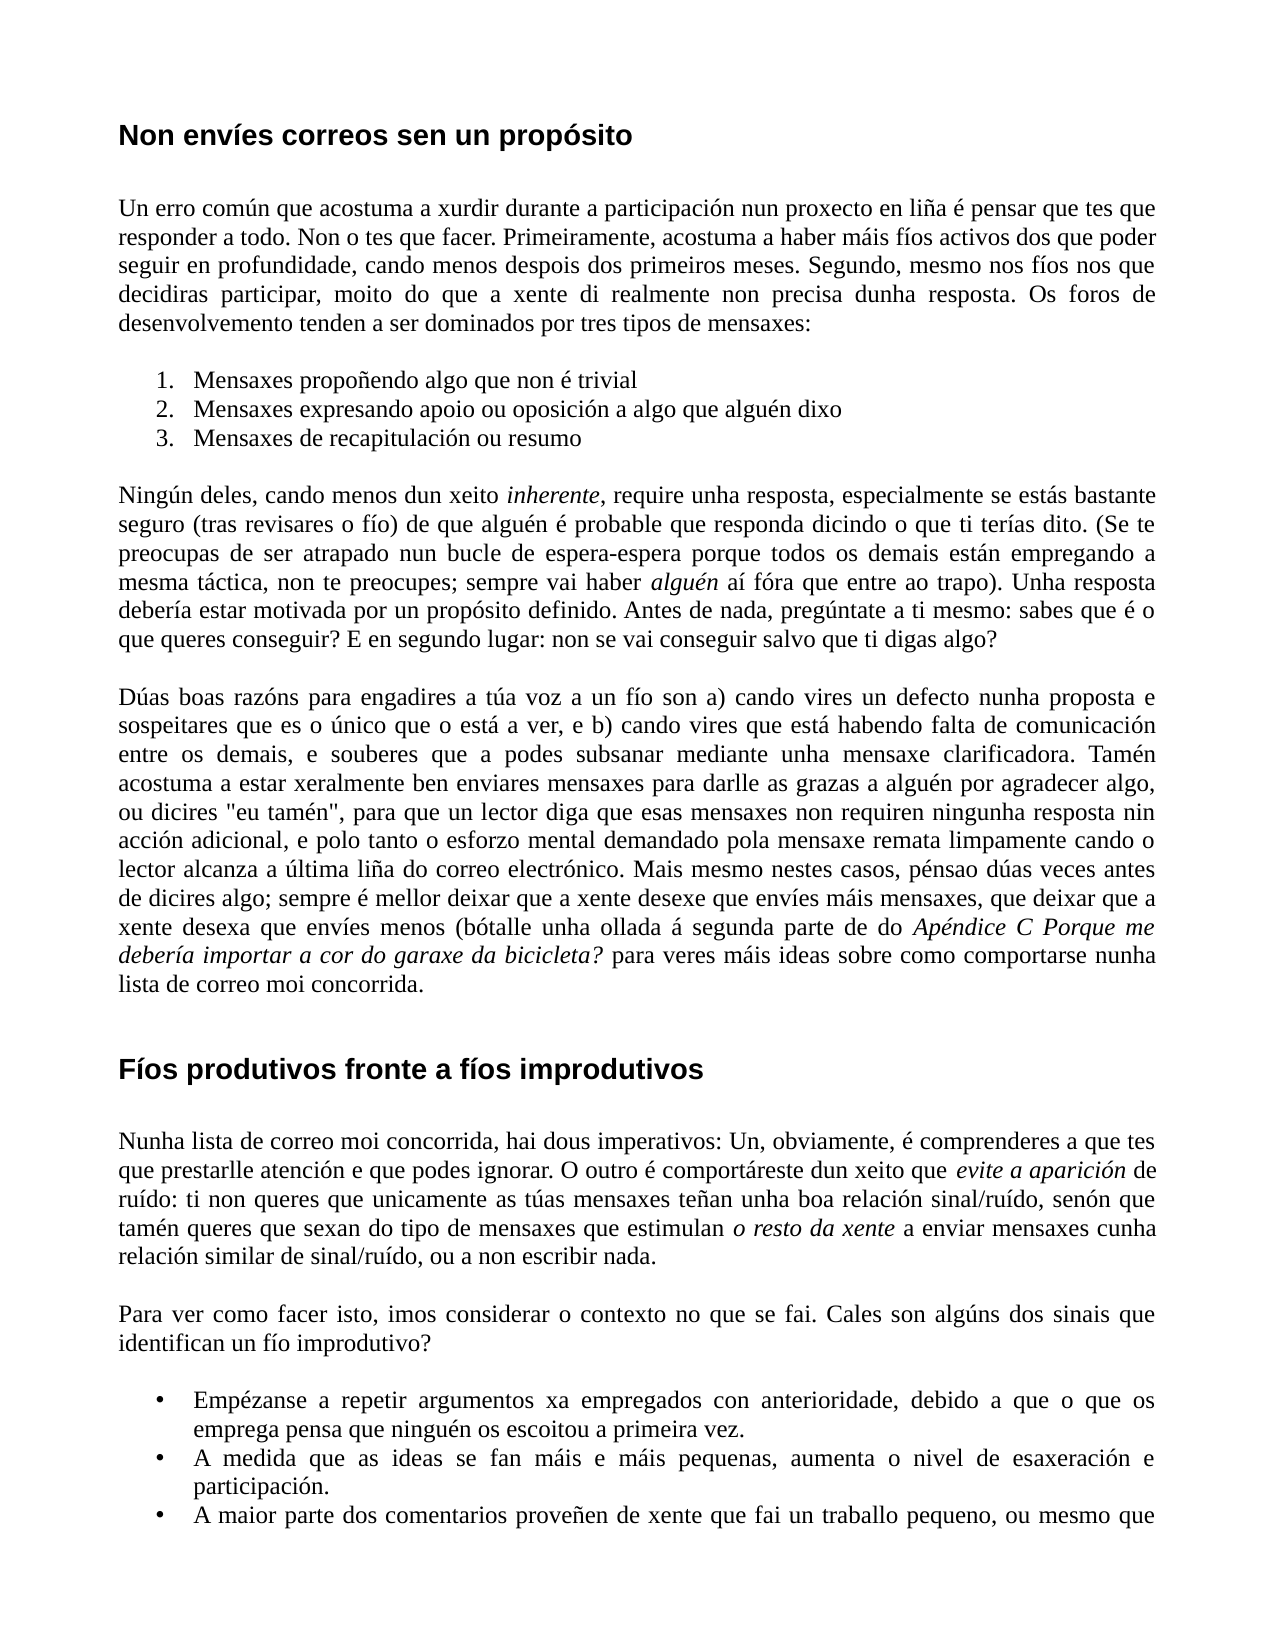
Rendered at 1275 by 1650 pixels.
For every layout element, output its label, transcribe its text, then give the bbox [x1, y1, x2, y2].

list Mensaxes propoñendo algo que non é trivial [156, 365, 1157, 394]
list A maior parte dos comentarios proveñen de xente que fai un traballo pequeno, ou mesmo que [156, 1500, 1157, 1529]
list Empézanse a repetir argumentos xa empregados con anterioridade, debido a que o que os emprega pensa que ninguén os escoitou a primeira vez. [156, 1385, 1157, 1443]
list Mensaxes de recapitulación ou resumo [156, 423, 1157, 452]
subtitle Fíos produtivos fronte a fíos improdutivos [118, 1052, 1157, 1085]
text Dúas boas razóns para engadires a túa voz a un fío son a) cando vires un defecto nunha proposta e sospeitares que es o único que o está a ver, e b) cando vires que está habendo falta de comunicación entre os demais, e souberes que a podes subsanar mediante unha mensaxe clarificadora. Tamén acostuma a estar xeralmente ben enviares mensaxes para darlle as grazas a alguén por agradecer algo, ou dicires "eu tamén", para que un lector diga que esas mensaxes non requiren ningunha resposta nin acción adicional, e polo tanto o esforzo mental demandado pola mensaxe remata limpamente cando o lector alcanza a última liña do correo electrónico. Mais mesmo nestes casos, pénsao dúas veces antes de dicires algo; sempre é mellor deixar que a xente desexe que envíes máis mensaxes, que deixar que a xente desexa que envíes menos (bótalle unha ollada á segunda parte de do Apéndice C Porque me debería importar a cor do garaxe da bicicleta? para veres máis ideas sobre como comportarse nunha lista de correo moi concorrida. [118, 682, 1157, 998]
text Un erro común que acostuma a xurdir durante a participación nun proxecto en liña é pensar que tes que responder a todo. Non o tes que facer. Primeiramente, acostuma a haber máis fíos activos dos que poder seguir en profundidade, cando menos despois dos primeiros meses. Segundo, mesmo nos fíos nos que decidiras participar, moito do que a xente di realmente non precisa dunha resposta. Os foros de desenvolvemento tenden a ser dominados por tres tipos de mensaxes: [118, 193, 1157, 337]
subtitle Non envíes correos sen un propósito [118, 118, 1157, 152]
text Ningún deles, cando menos dun xeito inherente, require unha resposta, especialmente se estás bastante seguro (tras revisares o fío) de que alguén é probable que responda dicindo o que ti terías dito. (Se te preocupas de ser atrapado nun bucle de espera-espera porque todos os demais están empregando a mesma táctica, non te preocupes; sempre vai haber alguén aí fóra que entre ao trapo). Unha resposta debería estar motivada por un propósito definido. Antes de nada, pregúntate a ti mesmo: sabes que é o que queres conseguir? E en segundo lugar: non se vai conseguir salvo que ti digas algo? [118, 480, 1157, 653]
text Para ver como facer isto, imos considerar o contexto no que se fai. Cales son algúns dos sinais que identifican un fío improdutivo? [118, 1299, 1157, 1356]
list Mensaxes expresando apoio ou oposición a algo que alguén dixo [156, 394, 1157, 423]
text Nunha lista de correo moi concorrida, hai dous imperativos: Un, obviamente, é comprenderes a que tes que prestarlle atención e que podes ignorar. O outro é comportáreste dun xeito que evite a aparición de ruído: ti non queres que unicamente as túas mensaxes teñan unha boa relación sinal/ruído, senón que tamén queres que sexan do tipo de mensaxes que estimulan o resto da xente a enviar mensaxes cunha relación similar de sinal/ruído, ou a non escribir nada. [118, 1126, 1157, 1270]
list A medida que as ideas se fan máis e máis pequenas, aumenta o nivel de esaxeración e participación. [156, 1443, 1157, 1500]
